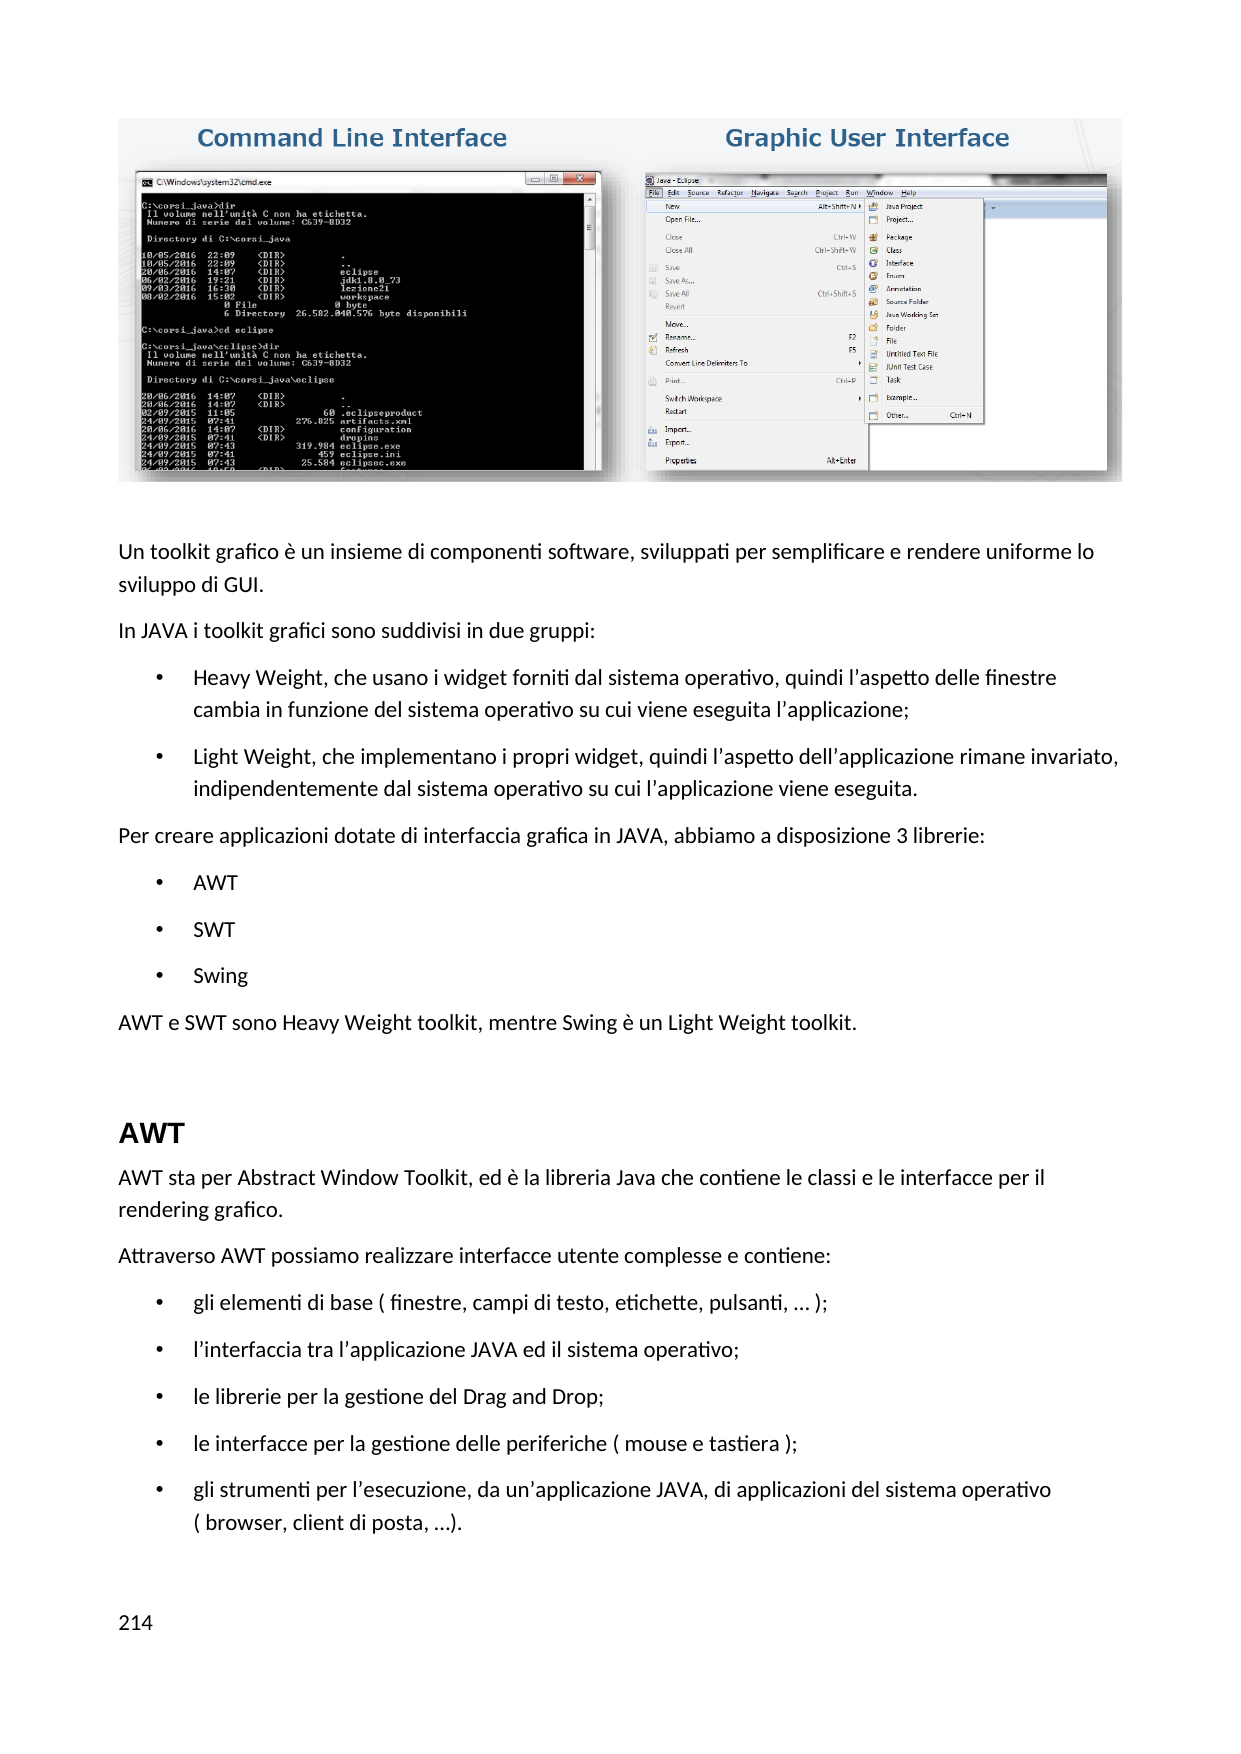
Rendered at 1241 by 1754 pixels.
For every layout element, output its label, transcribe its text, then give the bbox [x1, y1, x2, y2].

picture [118, 118, 1123, 482]
list le interfacce per la gestione delle periferiche ( mouse e tastiera ); [156, 1429, 1122, 1457]
text AWT sta per Abstract Window Toolkit, ed è la libreria Java che contiene le classi e le interfacce per il rendering grafico. [118, 1163, 1122, 1223]
text AWT e SWT sono Heavy Weight toolkit, mentre Swing è un Light Weight toolkit. [118, 1008, 1122, 1036]
list Heavy Weight, che usano i widget forniti dal sistema operativo, quindi l’aspetto delle finestre cambia in funzione del sistema operativo su cui viene eseguita l’applicazione; [156, 663, 1122, 723]
text Un toolkit grafico è un insieme di componenti software, sviluppati per semplificare e rendere uniforme lo sviluppo di GUI. [118, 537, 1122, 598]
text Attraverso AWT possiamo realizzare interfacce utente complesse e contiene: [118, 1242, 1122, 1269]
list Light Weight, che implementano i propri widget, quindi l’aspetto dell’applicazione rimane invariato, indipendentemente dal sistema operativo su cui l’applicazione viene eseguita. [156, 742, 1122, 802]
list le librerie per la gestione del Drag and Drop; [156, 1382, 1122, 1410]
text Per creare applicazioni dotate di interfaccia grafica in JAVA, abbiamo a disposizione 3 librerie: [118, 821, 1122, 849]
text In JAVA i toolkit grafici sono suddivisi in due gruppi: [118, 616, 1122, 644]
list SWT [156, 915, 1122, 943]
subtitle AWT [118, 1116, 1122, 1150]
list gli elementi di base ( finestre, campi di testo, etichette, pulsanti, … ); [156, 1288, 1122, 1316]
list AWT [156, 868, 1122, 896]
list Swing [156, 961, 1122, 989]
list l’interfaccia tra l’applicazione JAVA ed il sistema operativo; [156, 1335, 1122, 1363]
list gli strumenti per l’esecuzione, da un’applicazione JAVA, di applicazioni del sistema operativo ( browser, client di posta, …). [156, 1475, 1122, 1536]
